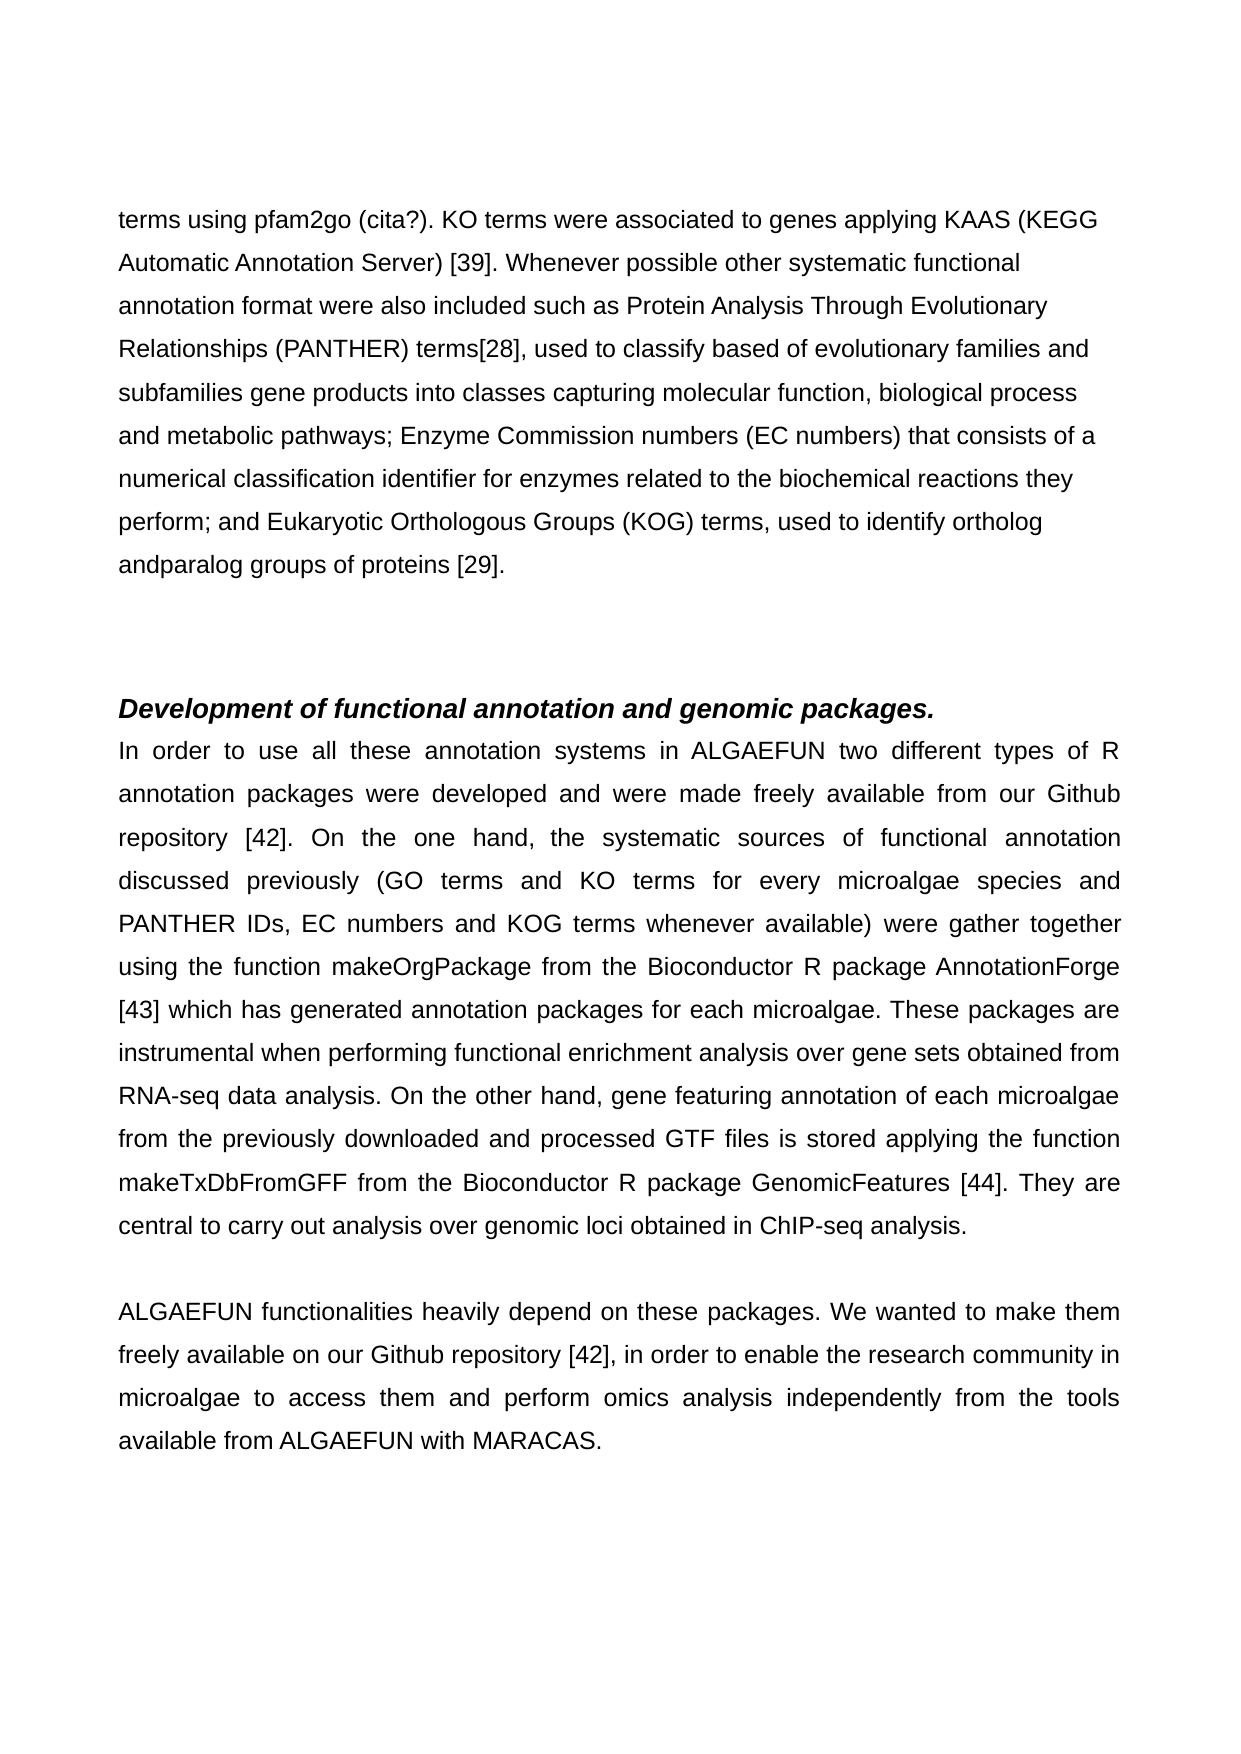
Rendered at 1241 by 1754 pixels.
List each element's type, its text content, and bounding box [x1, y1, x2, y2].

subtitle Development of functional annotation and genomic packages. [118, 692, 1122, 724]
text terms using pfam2go (cita?). KO terms were associated to genes applying KAAS (KEGG Automatic Annotation Server) [39]. Whenever possible other systematic functional annotation format were also included such as Protein Analysis Through Evolutionary Relationships (PANTHER) terms[28], used to classify based of evolutionary families and subfamilies gene products into classes capturing molecular function, biological process and metabolic pathways; Enzyme Commission numbers (EC numbers) that consists of a numerical classification identifier for enzymes related to the biochemical reactions they perform; and Eukaryotic Orthologous Groups (KOG) terms, used to identify ortholog andparalog groups of proteins [29]. [118, 205, 1122, 579]
text In order to use all these annotation systems in ALGAEFUN two different types of R annotation packages were developed and were made freely available from our Github repository [42]. On the one hand, the systematic sources of functional annotation discussed previously (GO terms and KO terms for every microalgae species and PANTHER IDs, EC numbers and KOG terms whenever available) were gather together using the function makeOrgPackage from the Bioconductor R package AnnotationForge [43] which has generated annotation packages for each microalgae. These packages are instrumental when performing functional enrichment analysis over gene sets obtained from RNA-seq data analysis. On the other hand, gene featuring annotation of each microalgae from the previously downloaded and processed GTF files is stored applying the function makeTxDbFromGFF from the Bioconductor R package GenomicFeatures [44]. They are central to carry out analysis over genomic loci obtained in ChIP-seq analysis. [118, 736, 1122, 1239]
text ALGAEFUN functionalities heavily depend on these packages. We wanted to make them freely available on our Github repository [42], in order to enable the research community in microalgae to access them and perform omics analysis independently from the tools available from ALGAEFUN with MARACAS. [118, 1297, 1122, 1455]
